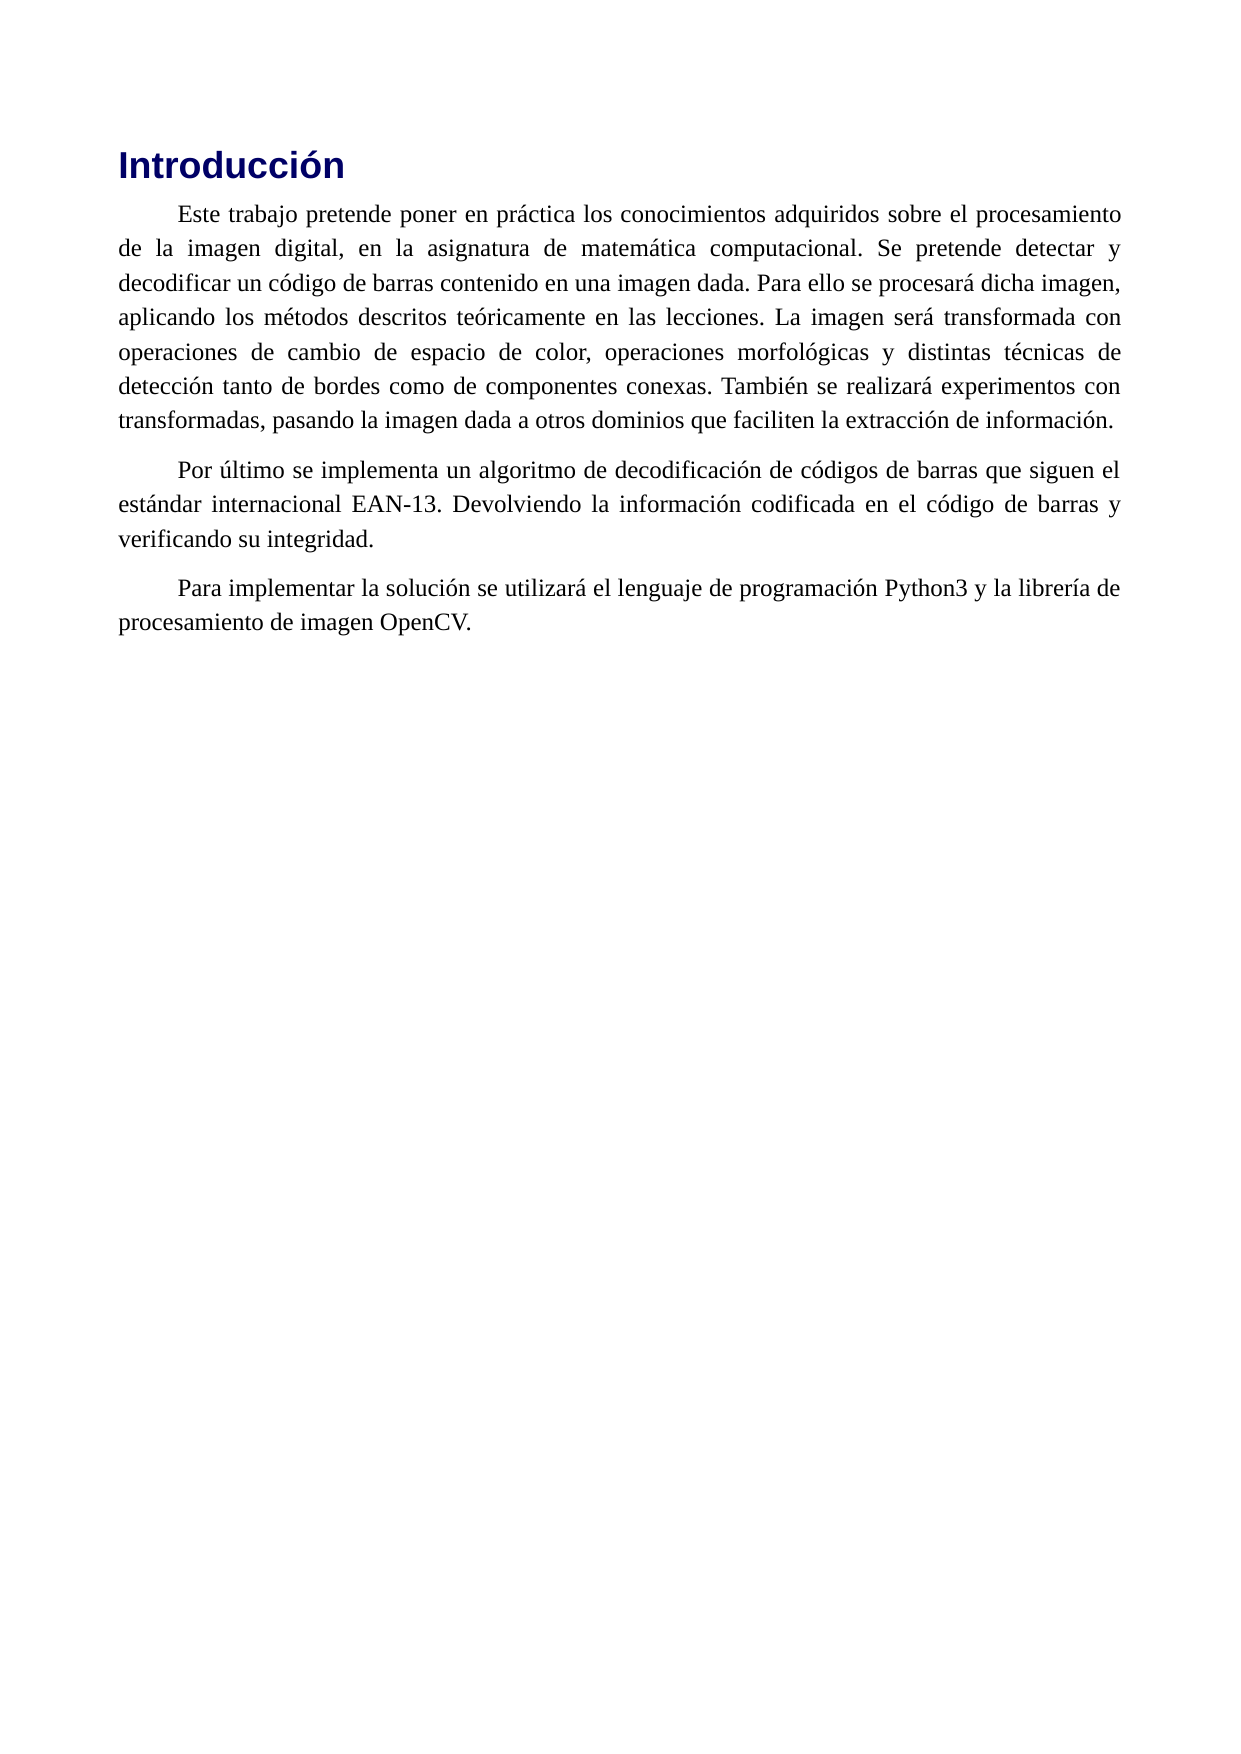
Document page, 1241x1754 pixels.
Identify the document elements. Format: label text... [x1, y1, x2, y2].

text Para implementar la solución se utilizará el lenguaje de programación Python3 y la librería de procesamiento de imagen OpenCV. [118, 573, 1122, 636]
subtitle Introducción [118, 143, 1122, 186]
text Por último se implementa un algoritmo de decodificación de códigos de barras que siguen el estándar internacional EAN-13. Devolviendo la información codificada en el código de barras y verificando su integridad. [118, 455, 1122, 552]
text Este trabajo pretende poner en práctica los conocimientos adquiridos sobre el procesamiento de la imagen digital, en la asignatura de matemática computacional. Se pretende detectar y decodificar un código de barras contenido en una imagen dada. Para ello se procesará dicha imagen, aplicando los métodos descritos teóricamente en las lecciones. La imagen será transformada con operaciones de cambio de espacio de color, operaciones morfológicas y distintas técnicas de detección tanto de bordes como de componentes conexas. También se realizará experimentos con transformadas, pasando la imagen dada a otros dominios que faciliten la extracción de información. [118, 199, 1122, 434]
